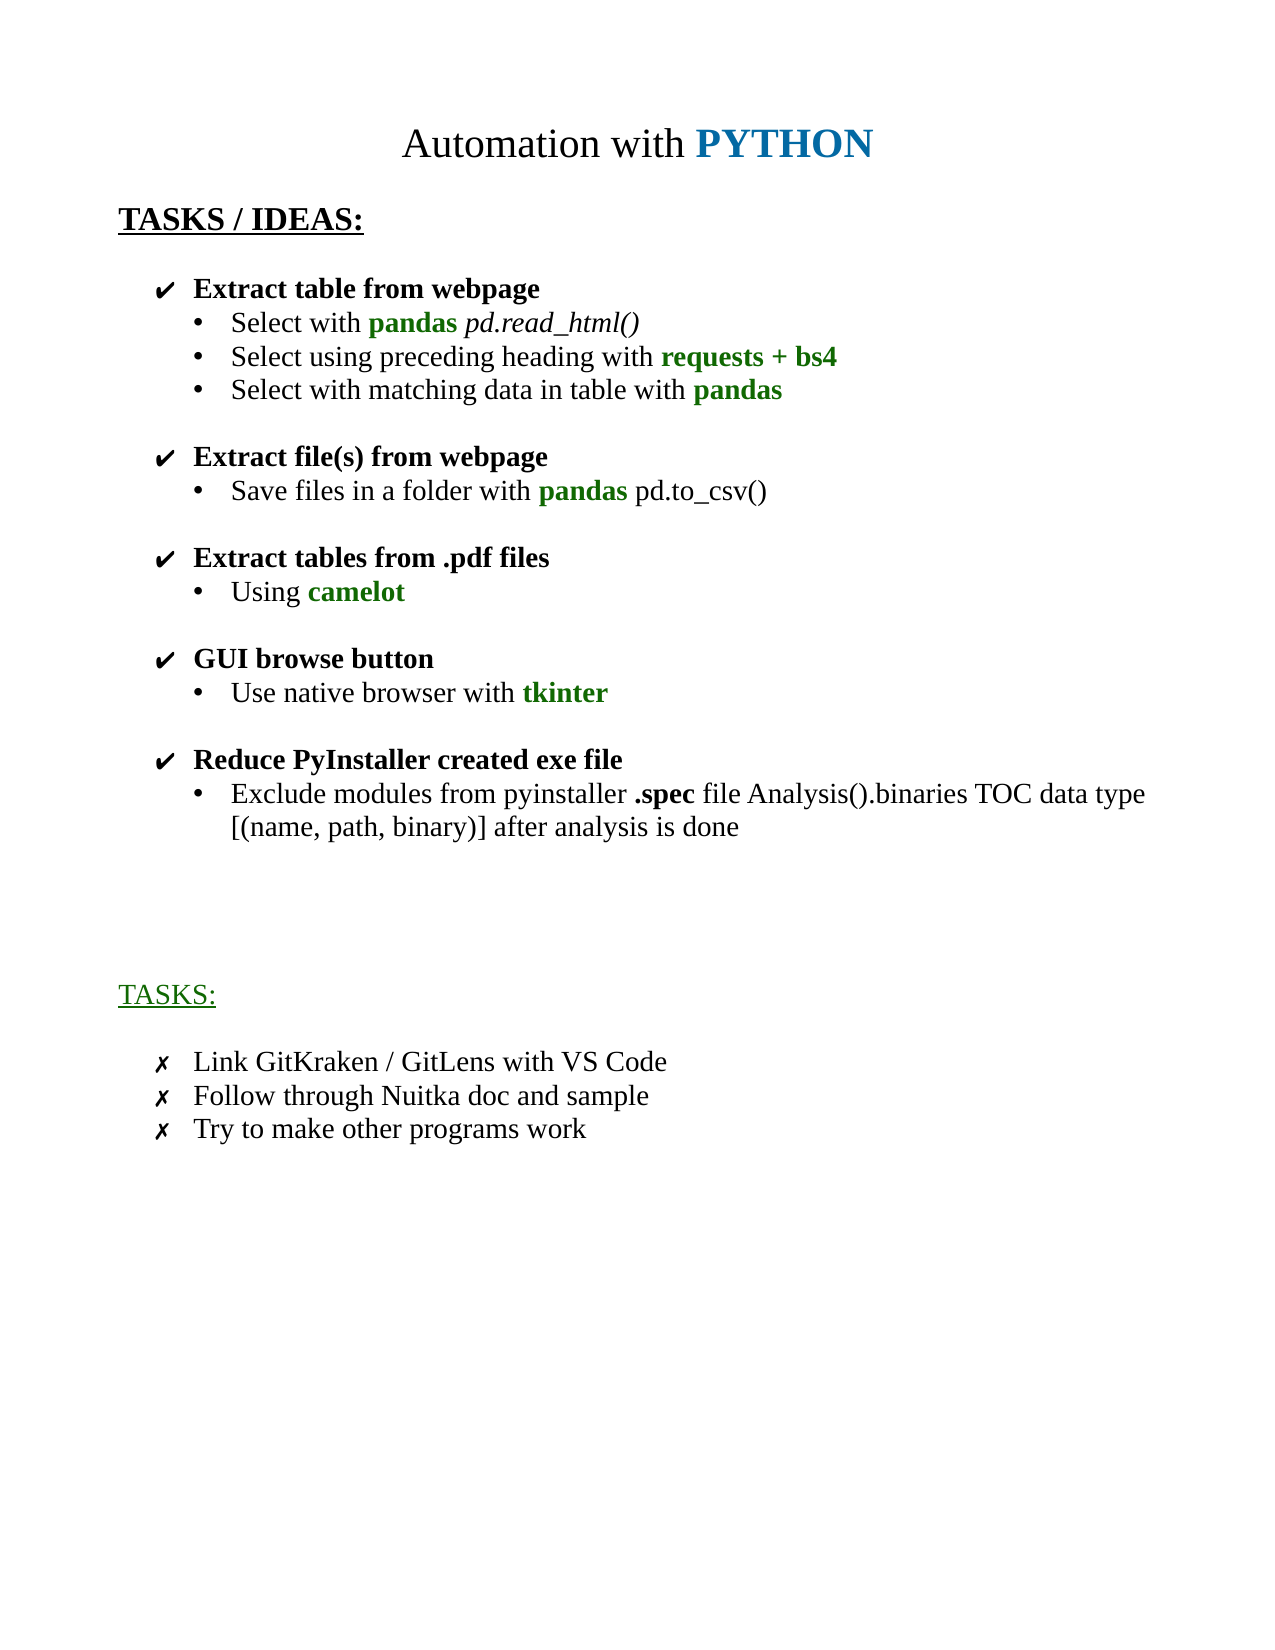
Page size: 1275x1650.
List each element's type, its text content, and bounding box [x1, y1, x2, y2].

list Save files in a folder with pandas pd.to_csv() [193, 473, 1157, 540]
list Link GitKraken / GitLens with VS Code [156, 1044, 1157, 1078]
list Try to make other programs work [156, 1111, 1157, 1145]
list Exclude modules from pyinstaller .spec file Analysis().binaries TOC data type [193, 776, 1157, 809]
text TASKS / IDEAS: [118, 199, 1157, 238]
list Select with matching data in table with pandas [193, 372, 1157, 406]
list Select with pandas pd.read_html() [193, 305, 1157, 339]
text TASKS: [118, 977, 1157, 1044]
list Use native browser with tkinter [193, 675, 1157, 742]
list [(name, path, binary)] after analysis is done [193, 809, 1157, 843]
list Select using preceding heading with requests + bs4 [193, 339, 1157, 372]
list Using camelot [193, 574, 1157, 608]
list Extract file(s) from webpage [156, 439, 1157, 473]
text Automation with PYTHON [118, 118, 1157, 166]
list GUI browse button [156, 641, 1157, 675]
list Extract tables from .pdf files [156, 540, 1157, 574]
list Follow through Nuitka doc and sample [156, 1078, 1157, 1111]
list Extract table from webpage [156, 271, 1157, 305]
list Reduce PyInstaller created exe file [156, 742, 1157, 776]
